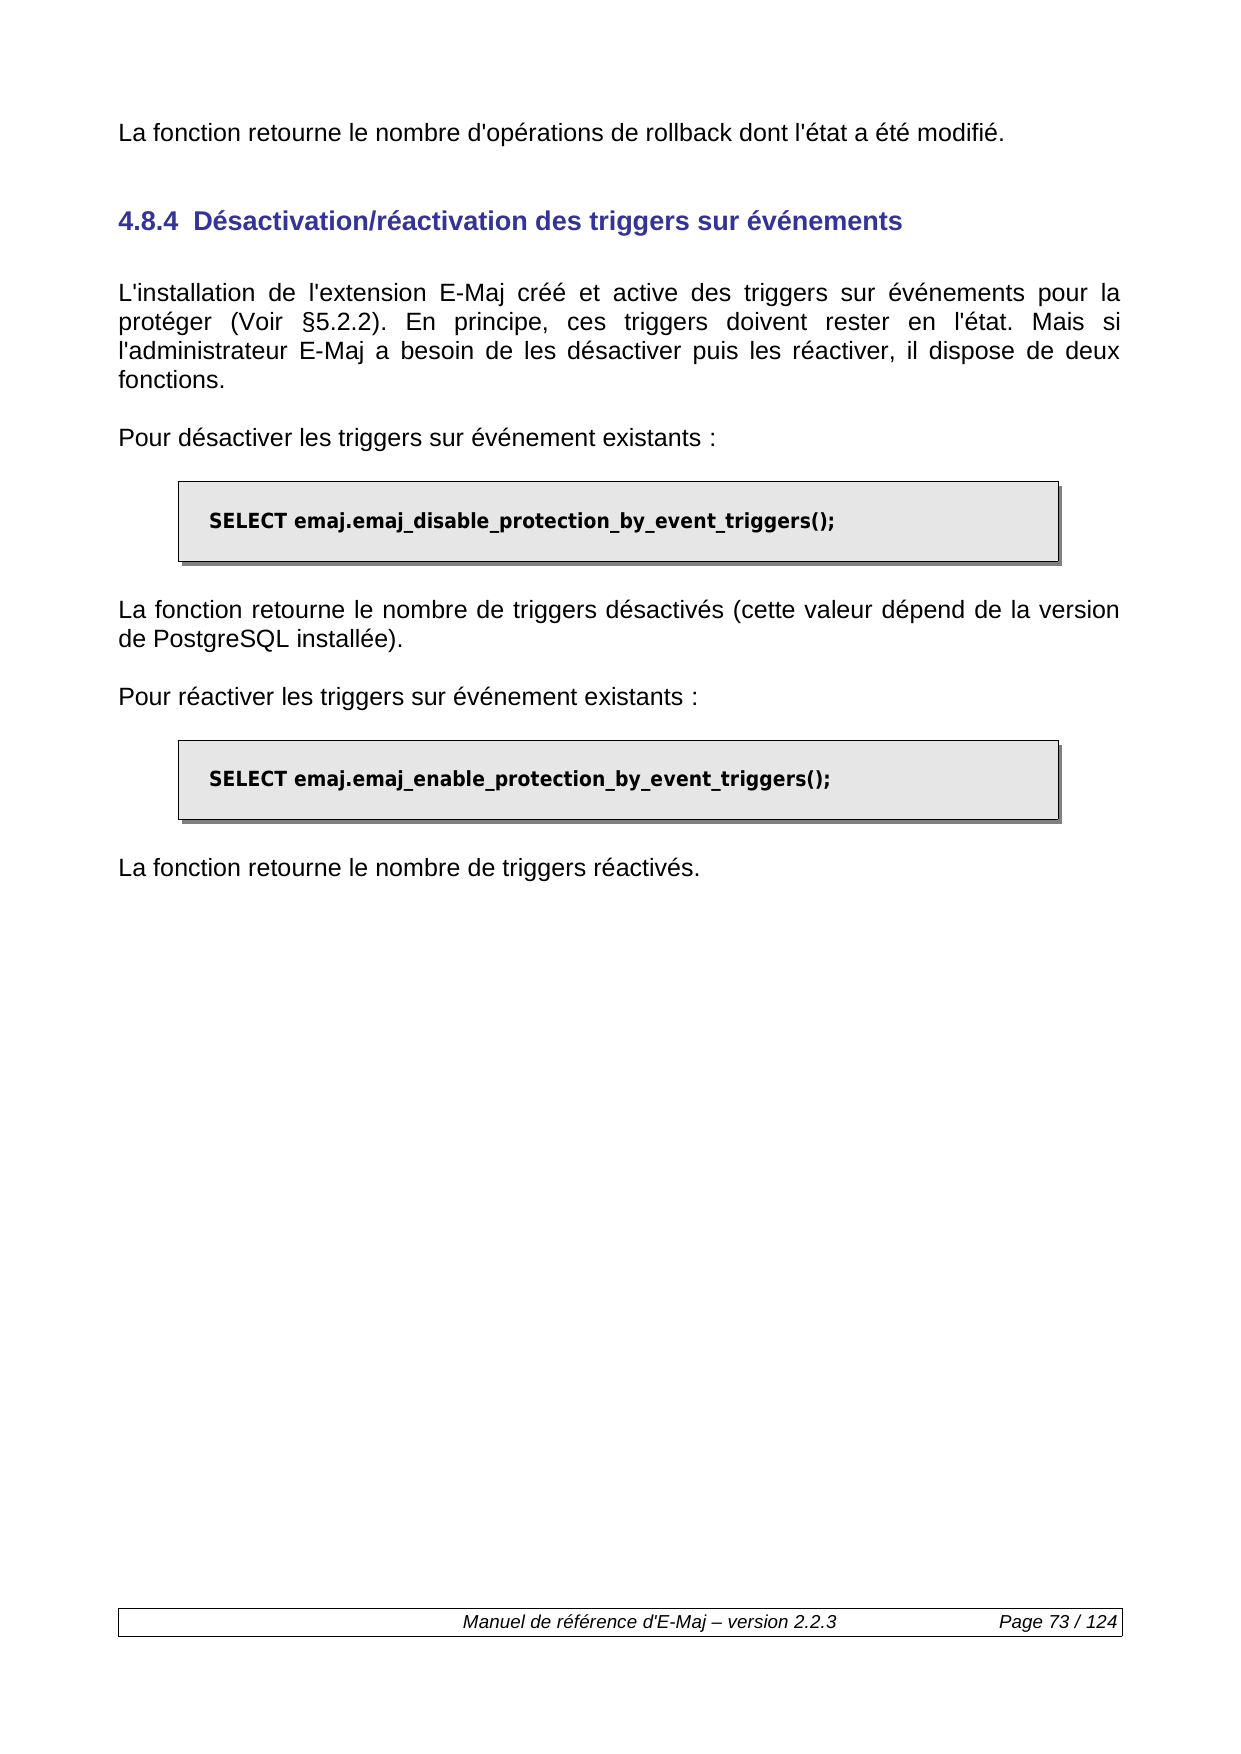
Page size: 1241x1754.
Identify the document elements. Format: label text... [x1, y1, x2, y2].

subtitle Désactivation/réactivation des triggers sur événements [118, 205, 1122, 236]
text La fonction retourne le nombre d'opérations de rollback dont l'état a été modifié. [118, 118, 1122, 147]
text Pour réactiver les triggers sur événement existants : [118, 682, 1122, 711]
text SELECT emaj.emaj_disable_protection_by_event_triggers(); [179, 506, 1058, 530]
text Pour désactiver les triggers sur événement existants : [118, 423, 1122, 452]
text La fonction retourne le nombre de triggers désactivés (cette valeur dépend de la version de PostgreSQL installée). [118, 594, 1122, 653]
text L'installation de l'extension E-Maj créé et active des triggers sur événements pour la protéger (Voir §5.2.2). En principe, ces triggers doivent rester en l'état. Mais si l'administrateur E-Maj a besoin de les désactiver puis les réactiver, il dispose de deux fonctions. [118, 278, 1122, 394]
text SELECT emaj.emaj_enable_protection_by_event_triggers(); [179, 764, 1058, 789]
text La fonction retourne le nombre de triggers réactivés. [118, 853, 1122, 882]
